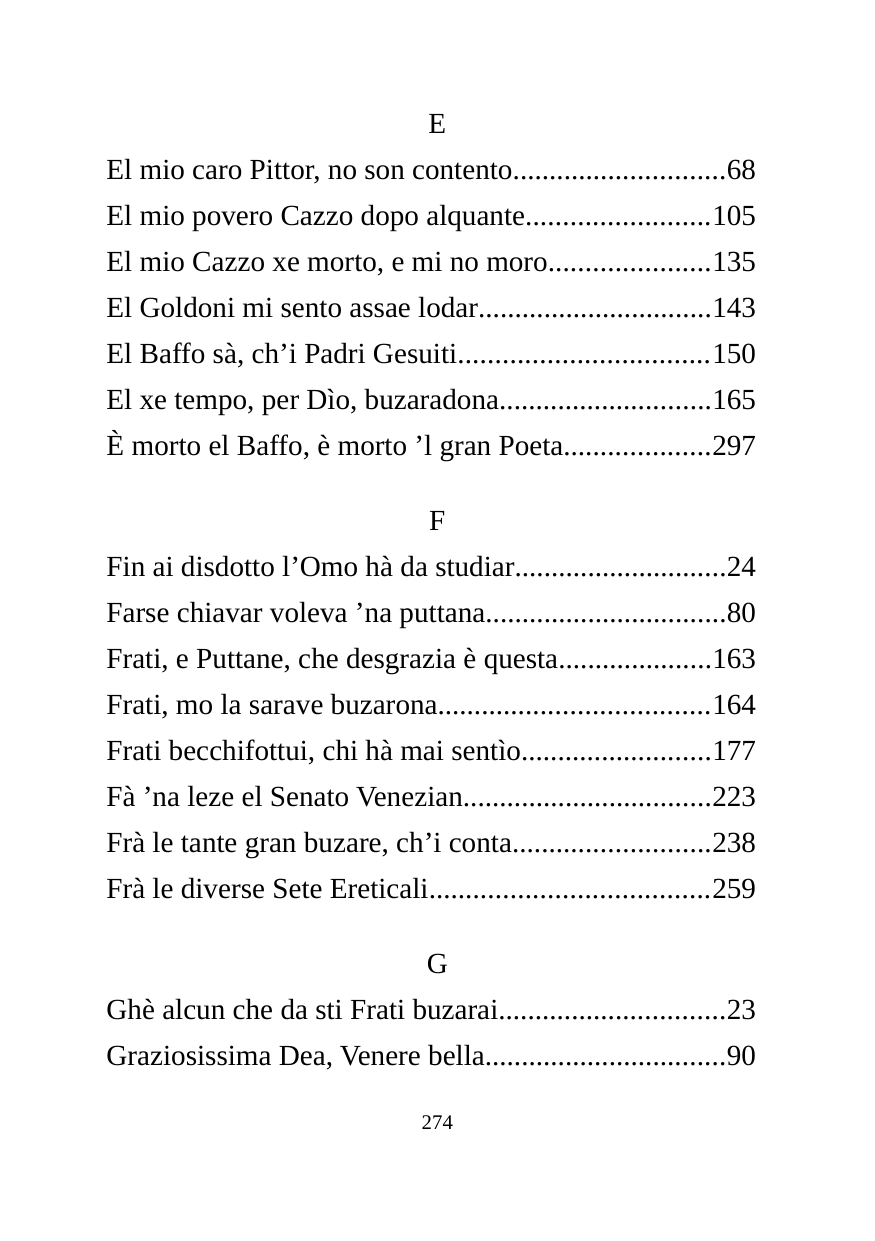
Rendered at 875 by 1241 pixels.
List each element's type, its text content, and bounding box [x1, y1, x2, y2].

text El Baffo sà, ch’i Padri Gesuiti 150 [106, 336, 768, 369]
text El xe tempo, per Dìo, buzaradona 165 [106, 382, 768, 415]
text Graziosissima Dea, Venere bella 90 [106, 1038, 768, 1072]
text Frà le tante gran buzare, ch’i conta 238 [106, 825, 768, 858]
text Fin ai disdotto l’Omo hà da studiar 24 [106, 549, 768, 583]
text El Goldoni mi sento assae lodar 143 [106, 290, 768, 323]
text È morto el Baffo, è morto ’l gran Poeta 297 [106, 428, 768, 461]
text G [106, 946, 768, 980]
text Frati, mo la sarave buzarona 164 [106, 687, 768, 721]
text El mio Cazzo xe morto, e mi no moro 135 [106, 244, 768, 278]
text Frati, e Puttane, che desgrazia è questa 163 [106, 641, 768, 674]
text El mio povero Cazzo dopo alquante 105 [106, 198, 768, 232]
text Frà le diverse Sete Ereticali 259 [106, 871, 768, 904]
text Frati becchifottui, chi hà mai sentìo 177 [106, 733, 768, 766]
text F [106, 503, 768, 537]
text El mio caro Pittor, no son contento 68 [106, 152, 768, 186]
text Farse chiavar voleva ’na puttana 80 [106, 595, 768, 629]
text E [106, 106, 768, 140]
text Fà ’na leze el Senato Venezian 223 [106, 779, 768, 812]
text Ghè alcun che da sti Frati buzarai 23 [106, 992, 768, 1026]
